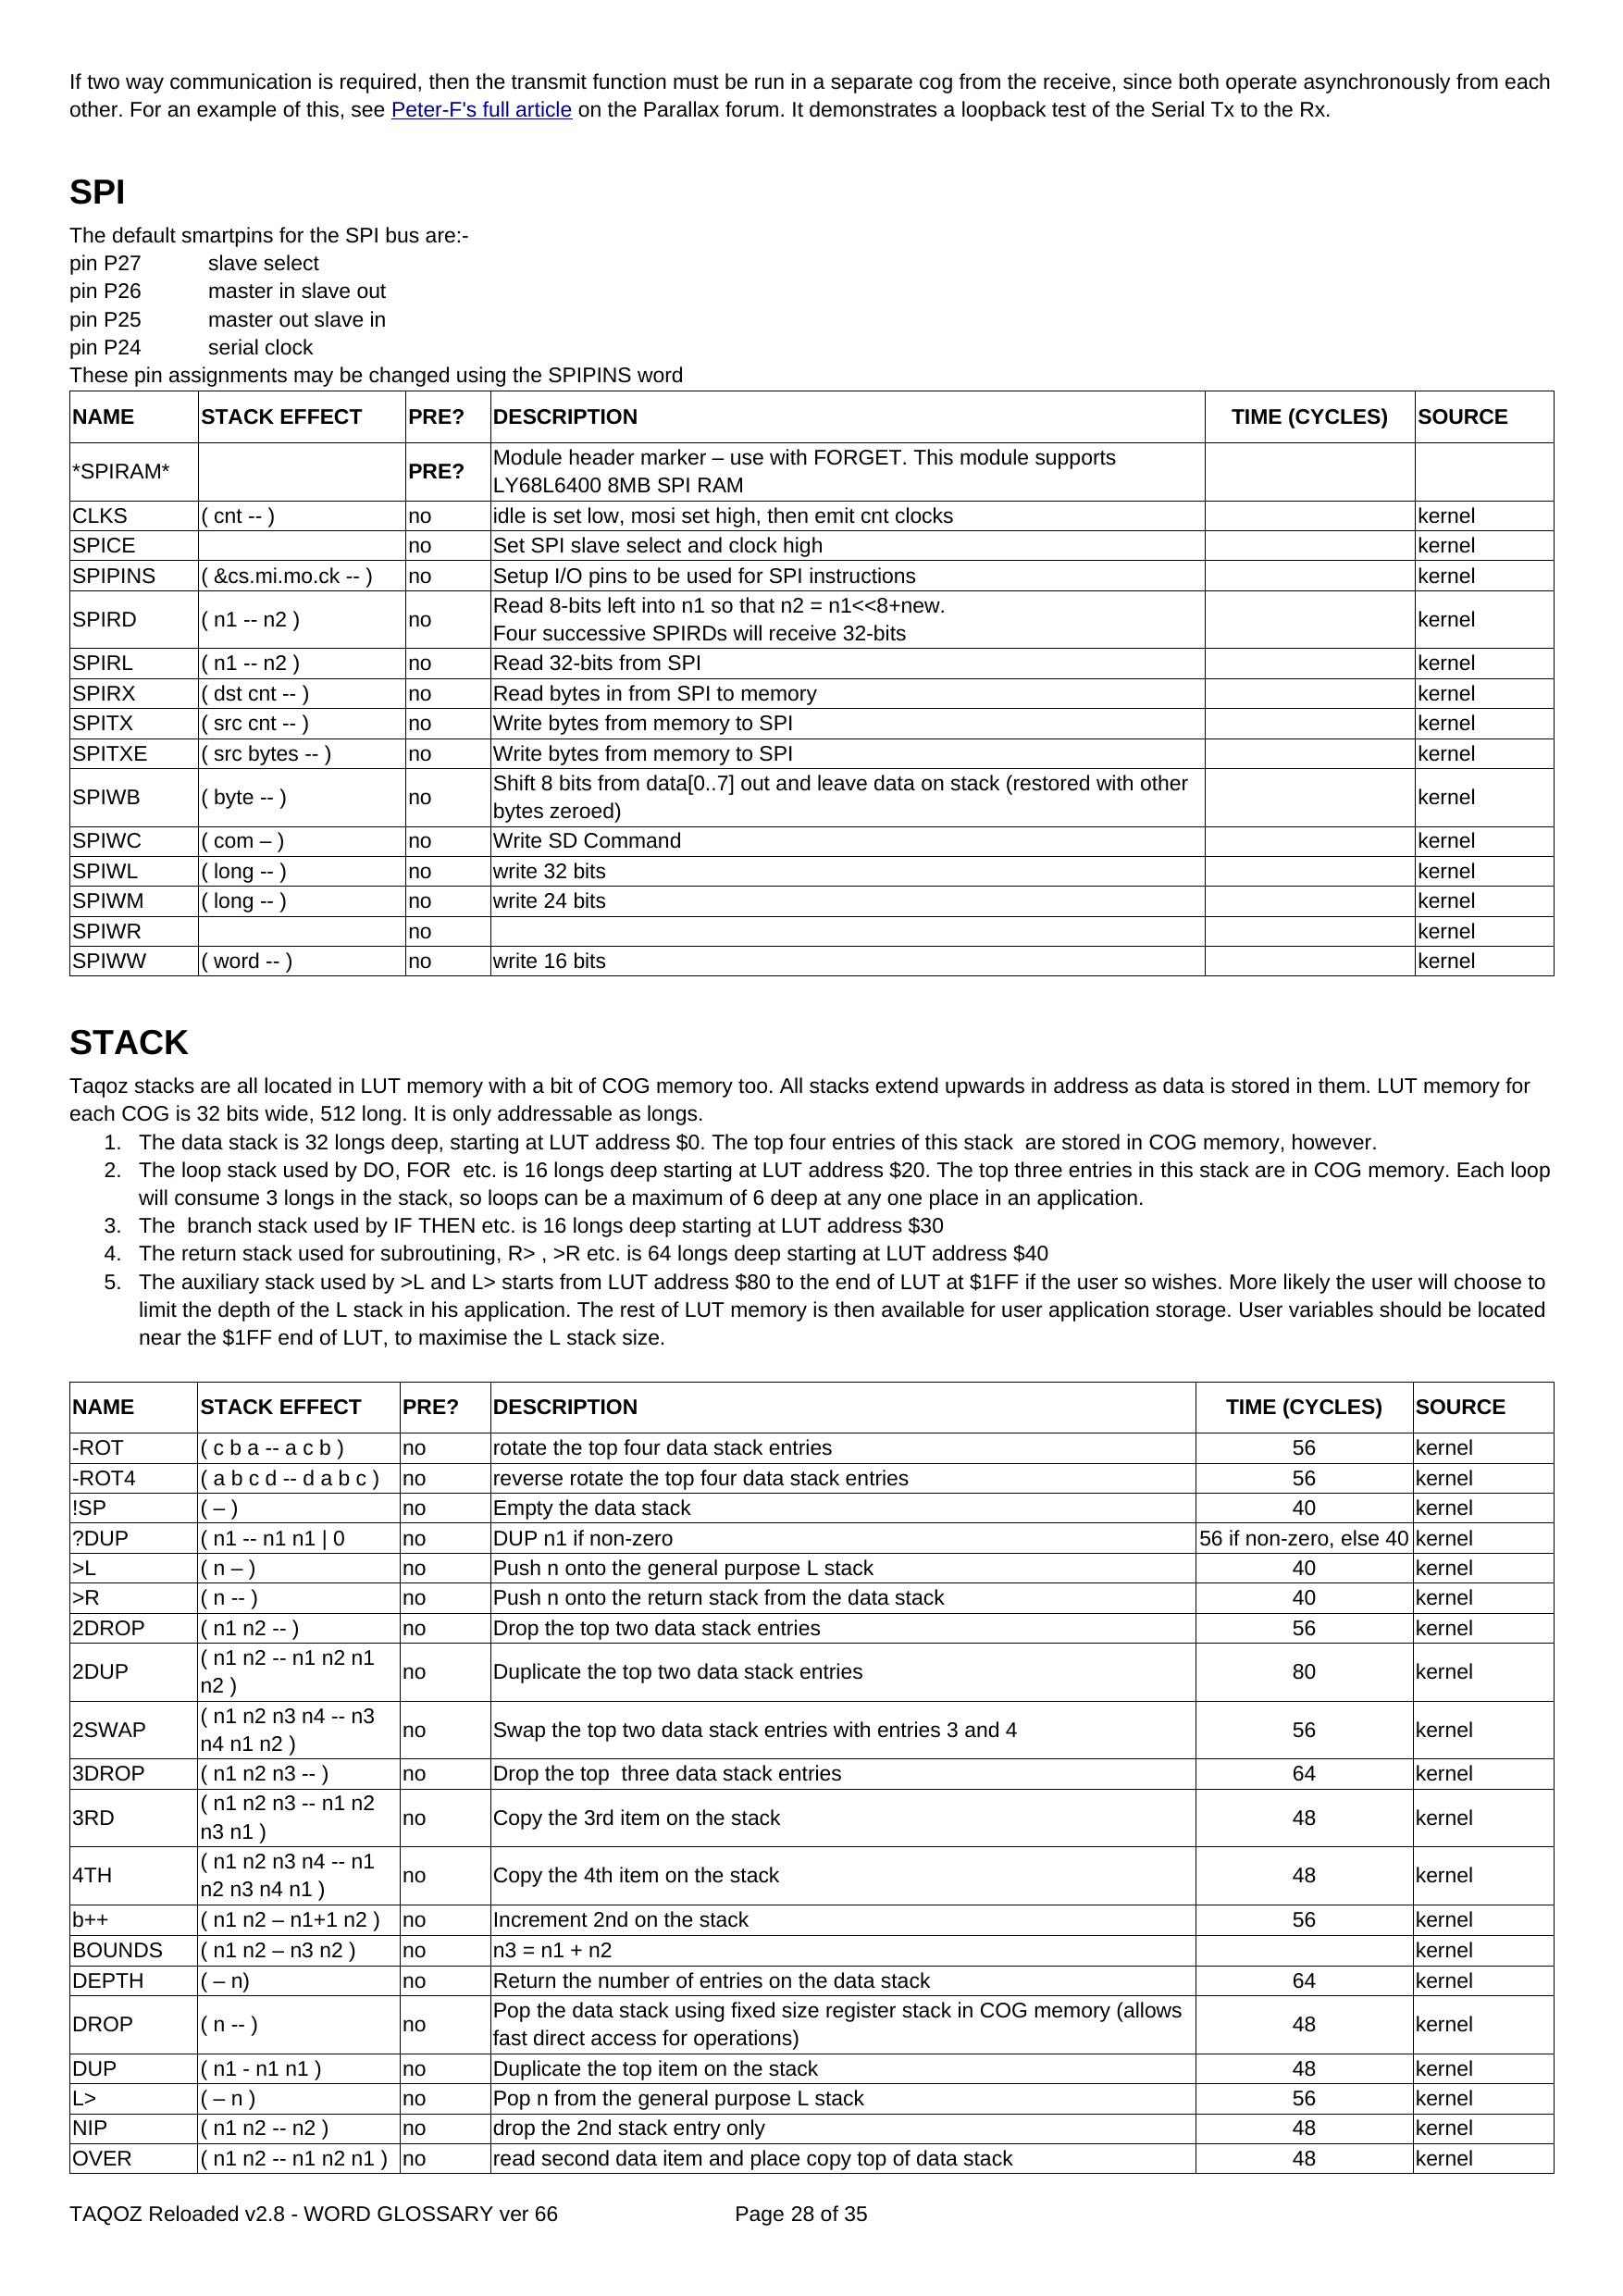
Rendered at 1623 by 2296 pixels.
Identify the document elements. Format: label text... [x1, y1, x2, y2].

table_cell ( n -- ) [198, 1996, 400, 2054]
table_cell no [401, 1967, 490, 1995]
table_cell 40 [1196, 1583, 1413, 1613]
table_cell kernel [1414, 1790, 1554, 1846]
table_header STACK EFFECT [198, 1383, 400, 1433]
table_cell no [401, 1614, 490, 1643]
table_cell kernel [1416, 649, 1554, 678]
table_cell DUP [70, 2054, 197, 2083]
table_cell kernel [1414, 1433, 1554, 1463]
table_cell no [406, 769, 490, 825]
table_cell ( &cs.mi.mo.ck -- ) [199, 561, 405, 590]
table_cell no [401, 2144, 490, 2173]
table_cell ( long -- ) [199, 857, 405, 886]
table_cell ( n1 n2 -- n1 n2 n1 ) [198, 2144, 400, 2173]
table_cell ( n1 -- n1 n1 | 0 [198, 1523, 400, 1553]
table_cell >L [70, 1554, 197, 1582]
table_header TIME (CYCLES) [1206, 391, 1415, 442]
table_cell 4TH [70, 1847, 197, 1904]
table_cell kernel [1416, 827, 1554, 856]
table_cell n3 = n1 + n2 [491, 1936, 1196, 1966]
table_cell SPIWC [70, 827, 198, 856]
table_cell ( n1 n2 – n1+1 n2 ) [198, 1905, 400, 1935]
table_cell 48 [1196, 1996, 1413, 2054]
table_cell kernel [1416, 917, 1554, 946]
table_cell Push n onto the general purpose L stack [491, 1554, 1196, 1582]
table_cell 3RD [70, 1790, 197, 1846]
table_cell no [401, 1644, 490, 1700]
text pin P24 serial clock [69, 335, 1554, 359]
table_cell Return the number of entries on the data stack [491, 1967, 1196, 1995]
table_cell ( src cnt -- ) [199, 709, 405, 738]
table_cell idle is set low, mosi set high, then emit cnt clocks [491, 502, 1205, 530]
table_cell [1206, 679, 1415, 708]
table_cell ( n -- ) [198, 1583, 400, 1613]
table_cell kernel [1416, 739, 1554, 768]
table_cell ( n1 n2 – n3 n2 ) [198, 1936, 400, 1966]
table_cell [1206, 857, 1415, 886]
table_cell no [401, 1905, 490, 1935]
table_cell no [401, 1936, 490, 1966]
table_cell ?DUP [70, 1523, 197, 1553]
table_cell SPIWB [70, 769, 198, 825]
table_cell no [406, 887, 490, 915]
table_header NAME [70, 1383, 197, 1433]
table_cell [1206, 591, 1415, 648]
table_cell 56 [1196, 2084, 1413, 2113]
table_cell ( – n) [198, 1967, 400, 1995]
table_cell no [406, 739, 490, 768]
table_cell Read 8-bits left into n1 so that n2 = n1<<8+new. Four successive SPIRDs will receive 32-bits [491, 591, 1205, 648]
table_cell !SP [70, 1494, 197, 1522]
table_header TIME (CYCLES) [1196, 1383, 1413, 1433]
table_cell -ROT4 [70, 1464, 197, 1493]
table_cell SPIRX [70, 679, 198, 708]
table_cell [1206, 827, 1415, 856]
table_cell SPIWR [70, 917, 198, 946]
table_cell write 24 bits [491, 887, 1205, 915]
table_cell 56 [1196, 1614, 1413, 1643]
table_cell SPIWW [70, 947, 198, 975]
subtitle STACK [69, 1022, 1554, 1062]
table_cell DEPTH [70, 1967, 197, 1995]
table_cell 40 [1196, 1554, 1413, 1582]
table_cell ( word -- ) [199, 947, 405, 975]
table_header SOURCE [1414, 1383, 1554, 1433]
text Taqoz stacks are all located in LUT memory with a bit of COG memory too. All stacks extend upwards in address as data is stored in them. LUT memory for each COG is 32 bits wide, 512 long. It is only addressable as longs. [69, 1074, 1554, 1126]
table_cell kernel [1414, 1583, 1554, 1613]
table_cell no [401, 2084, 490, 2113]
table_cell kernel [1414, 1759, 1554, 1788]
table_cell no [401, 2115, 490, 2143]
table_cell SPIRD [70, 591, 198, 648]
table_cell no [401, 1433, 490, 1463]
table_cell [199, 917, 405, 946]
table_cell SPITXE [70, 739, 198, 768]
table_cell write 16 bits [491, 947, 1205, 975]
table_cell kernel [1414, 1494, 1554, 1522]
table_cell ( n1 -- n2 ) [199, 591, 405, 648]
table_cell ( n1 n2 n3 -- ) [198, 1759, 400, 1788]
table_cell 48 [1196, 2054, 1413, 2083]
subtitle SPI [69, 171, 1554, 211]
table_cell no [406, 561, 490, 590]
list The data stack is 32 longs deep, starting at LUT address $0. The top four entries of this stack are stored in COG memory, however. [104, 1130, 1554, 1154]
table_cell Read 32-bits from SPI [491, 649, 1205, 678]
table_cell kernel [1416, 591, 1554, 648]
table_cell Write bytes from memory to SPI [491, 739, 1205, 768]
table_cell kernel [1414, 1464, 1554, 1493]
text These pin assignments may be changed using the SPIPINS word [69, 363, 1554, 387]
table_cell [1206, 502, 1415, 530]
table_cell DROP [70, 1996, 197, 2054]
table_cell no [401, 2054, 490, 2083]
table_cell SPICE [70, 531, 198, 560]
table_cell no [406, 947, 490, 975]
table_cell kernel [1416, 947, 1554, 975]
table_cell kernel [1416, 709, 1554, 738]
table_cell 48 [1196, 1847, 1413, 1904]
table_cell Empty the data stack [491, 1494, 1196, 1522]
table_header NAME [70, 391, 198, 442]
table_cell 64 [1196, 1967, 1413, 1995]
table_cell kernel [1416, 561, 1554, 590]
list The loop stack used by DO, FOR etc. is 16 longs deep starting at LUT address $20. The top three entries in this stack are in COG memory. Each loop will consume 3 longs in the stack, so loops can be a maximum of 6 deep at any one place in an application. [104, 1158, 1554, 1210]
table_cell BOUNDS [70, 1936, 197, 1966]
text pin P26 master in slave out [69, 279, 1554, 304]
table_cell Shift 8 bits from data[0..7] out and leave data on stack (restored with other bytes zeroed) [491, 769, 1205, 825]
table_cell kernel [1414, 1996, 1554, 2054]
table_header DESCRIPTION [491, 391, 1205, 442]
table_cell [1206, 531, 1415, 560]
table_cell CLKS [70, 502, 198, 530]
table_cell no [406, 709, 490, 738]
table_cell ( – n ) [198, 2084, 400, 2113]
table_cell no [406, 531, 490, 560]
table_cell no [406, 649, 490, 678]
table_cell ( byte -- ) [199, 769, 405, 825]
text If two way communication is required, then the transmit function must be run in a separate cog from the receive, since both operate asynchronously from each other. For an example of this, see Peter-F's full article on the Parallax forum. It demonstrates a loopback test of the Serial Tx to the Rx. [69, 69, 1554, 122]
table_cell no [401, 1702, 490, 1758]
table_cell drop the 2nd stack entry only [491, 2115, 1196, 2143]
table_cell kernel [1416, 531, 1554, 560]
table_cell kernel [1414, 1614, 1554, 1643]
table_cell kernel [1414, 2084, 1554, 2113]
table_cell Read bytes in from SPI to memory [491, 679, 1205, 708]
table_cell kernel [1414, 1905, 1554, 1935]
table_cell no [401, 1790, 490, 1846]
table_cell 56 if non-zero, else 40 [1196, 1523, 1413, 1553]
table_cell ( n1 n2 n3 n4 -- n1 n2 n3 n4 n1 ) [198, 1847, 400, 1904]
table_cell ( dst cnt -- ) [199, 679, 405, 708]
text pin P27 slave select [69, 251, 1554, 276]
table_cell no [401, 1554, 490, 1582]
table_cell [1206, 917, 1415, 946]
table_cell rotate the top four data stack entries [491, 1433, 1196, 1463]
table_cell 56 [1196, 1433, 1413, 1463]
table_cell no [406, 917, 490, 946]
text pin P25 master out slave in [69, 307, 1554, 331]
table_cell ( a b c d -- d a b c ) [198, 1464, 400, 1493]
table_cell 56 [1196, 1464, 1413, 1493]
table_cell Copy the 4th item on the stack [491, 1847, 1196, 1904]
table_cell ( cnt -- ) [199, 502, 405, 530]
table_cell 64 [1196, 1759, 1413, 1788]
table_cell [1206, 947, 1415, 975]
table_cell kernel [1414, 1936, 1554, 1966]
list The branch stack used by IF THEN etc. is 16 longs deep starting at LUT address $30 [104, 1213, 1554, 1237]
table_cell 48 [1196, 1790, 1413, 1846]
table_cell no [401, 1523, 490, 1553]
table_cell Increment 2nd on the stack [491, 1905, 1196, 1935]
table_cell OVER [70, 2144, 197, 2173]
table_cell 2SWAP [70, 1702, 197, 1758]
table_cell Drop the top two data stack entries [491, 1614, 1196, 1643]
table_cell kernel [1414, 1702, 1554, 1758]
table_cell ( n1 -- n2 ) [199, 649, 405, 678]
table_cell Duplicate the top two data stack entries [491, 1644, 1196, 1700]
table_cell ( n1 - n1 n1 ) [198, 2054, 400, 2083]
table_cell ( src bytes -- ) [199, 739, 405, 768]
table_cell kernel [1416, 769, 1554, 825]
table_cell 3DROP [70, 1759, 197, 1788]
table_cell Pop n from the general purpose L stack [491, 2084, 1196, 2113]
table_cell ( – ) [198, 1494, 400, 1522]
table_cell ( long -- ) [199, 887, 405, 915]
table_cell [1206, 649, 1415, 678]
table_cell [1206, 561, 1415, 590]
table_cell no [406, 591, 490, 648]
table_cell Module header marker – use with FORGET. This module supports LY68L6400 8MB SPI RAM [491, 443, 1205, 501]
table_cell ( com – ) [199, 827, 405, 856]
table_cell SPIWL [70, 857, 198, 886]
table_cell ( n1 n2 n3 n4 -- n3 n4 n1 n2 ) [198, 1702, 400, 1758]
table_cell 56 [1196, 1702, 1413, 1758]
table_cell kernel [1416, 887, 1554, 915]
table_cell [1206, 709, 1415, 738]
table_cell L> [70, 2084, 197, 2113]
table_cell Pop the data stack using fixed size register stack in COG memory (allows fast direct access for operations) [491, 1996, 1196, 2054]
table_cell SPIPINS [70, 561, 198, 590]
table_cell kernel [1416, 679, 1554, 708]
table_cell Write bytes from memory to SPI [491, 709, 1205, 738]
table_cell kernel [1414, 2115, 1554, 2143]
table_cell kernel [1416, 502, 1554, 530]
table_cell [1206, 443, 1415, 501]
table_cell NIP [70, 2115, 197, 2143]
table_cell -ROT [70, 1433, 197, 1463]
table_cell ( n1 n2 -- n1 n2 n1 n2 ) [198, 1644, 400, 1700]
table_cell Set SPI slave select and clock high [491, 531, 1205, 560]
table_header PRE? [401, 1383, 490, 1433]
table_cell 48 [1196, 2144, 1413, 2173]
list The auxiliary stack used by >L and L> starts from LUT address $80 to the end of LUT at $1FF if the user so wishes. More likely the user will choose to limit the depth of the L stack in his application. The rest of LUT memory is then available for user application storage. User variables should be located near the $1FF end of LUT, to maximise the L stack size. [104, 1270, 1554, 1349]
table_cell kernel [1414, 1967, 1554, 1995]
table_cell reverse rotate the top four data stack entries [491, 1464, 1196, 1493]
table_cell Copy the 3rd item on the stack [491, 1790, 1196, 1846]
table_cell [491, 917, 1205, 946]
table_cell Swap the top two data stack entries with entries 3 and 4 [491, 1702, 1196, 1758]
table_cell [1206, 739, 1415, 768]
table_header PRE? [406, 391, 490, 442]
table_header STACK EFFECT [199, 391, 405, 442]
table_cell no [401, 1996, 490, 2054]
table_cell write 32 bits [491, 857, 1205, 886]
table_cell [199, 443, 405, 501]
table_header SOURCE [1416, 391, 1554, 442]
text The default smartpins for the SPI bus are:- [69, 223, 1554, 247]
table_cell kernel [1414, 2054, 1554, 2083]
list The return stack used for subroutining, R> , >R etc. is 64 longs deep starting at LUT address $40 [104, 1241, 1554, 1266]
table_cell SPIWM [70, 887, 198, 915]
table_cell 48 [1196, 2115, 1413, 2143]
table_cell [1206, 887, 1415, 915]
table_cell SPIRL [70, 649, 198, 678]
table_header DESCRIPTION [491, 1383, 1196, 1433]
table_cell [1196, 1936, 1413, 1966]
table_cell >R [70, 1583, 197, 1613]
table_cell no [406, 857, 490, 886]
table_cell 80 [1196, 1644, 1413, 1700]
table_cell no [401, 1494, 490, 1522]
table_cell ( n1 n2 n3 -- n1 n2 n3 n1 ) [198, 1790, 400, 1846]
table_cell ( n1 n2 -- ) [198, 1614, 400, 1643]
table_cell ( n1 n2 -- n2 ) [198, 2115, 400, 2143]
table_cell no [406, 502, 490, 530]
table_cell kernel [1414, 2144, 1554, 2173]
table_cell [1206, 769, 1415, 825]
table_cell kernel [1414, 1644, 1554, 1700]
table_cell no [401, 1464, 490, 1493]
table_cell no [406, 679, 490, 708]
table_cell kernel [1414, 1523, 1554, 1553]
table_cell Write SD Command [491, 827, 1205, 856]
table_cell ( c b a -- a c b ) [198, 1433, 400, 1463]
table_cell no [406, 827, 490, 856]
table_cell 2DUP [70, 1644, 197, 1700]
table_cell kernel [1416, 857, 1554, 886]
table_cell ( n – ) [198, 1554, 400, 1582]
table_cell kernel [1414, 1554, 1554, 1582]
table_cell Setup I/O pins to be used for SPI instructions [491, 561, 1205, 590]
table_cell 56 [1196, 1905, 1413, 1935]
table_cell PRE? [406, 443, 490, 501]
table_cell 40 [1196, 1494, 1413, 1522]
table_cell Push n onto the return stack from the data stack [491, 1583, 1196, 1613]
table_cell [1416, 443, 1554, 501]
table_cell DUP n1 if non-zero [491, 1523, 1196, 1553]
table_cell Drop the top three data stack entries [491, 1759, 1196, 1788]
table_cell 2DROP [70, 1614, 197, 1643]
table_cell SPITX [70, 709, 198, 738]
table_cell *SPIRAM* [70, 443, 198, 501]
table_cell no [401, 1759, 490, 1788]
table_cell no [401, 1847, 490, 1904]
table_cell no [401, 1583, 490, 1613]
table_cell read second data item and place copy top of data stack [491, 2144, 1196, 2173]
table_cell [199, 531, 405, 560]
table_cell Duplicate the top item on the stack [491, 2054, 1196, 2083]
table_cell b++ [70, 1905, 197, 1935]
table_cell kernel [1414, 1847, 1554, 1904]
